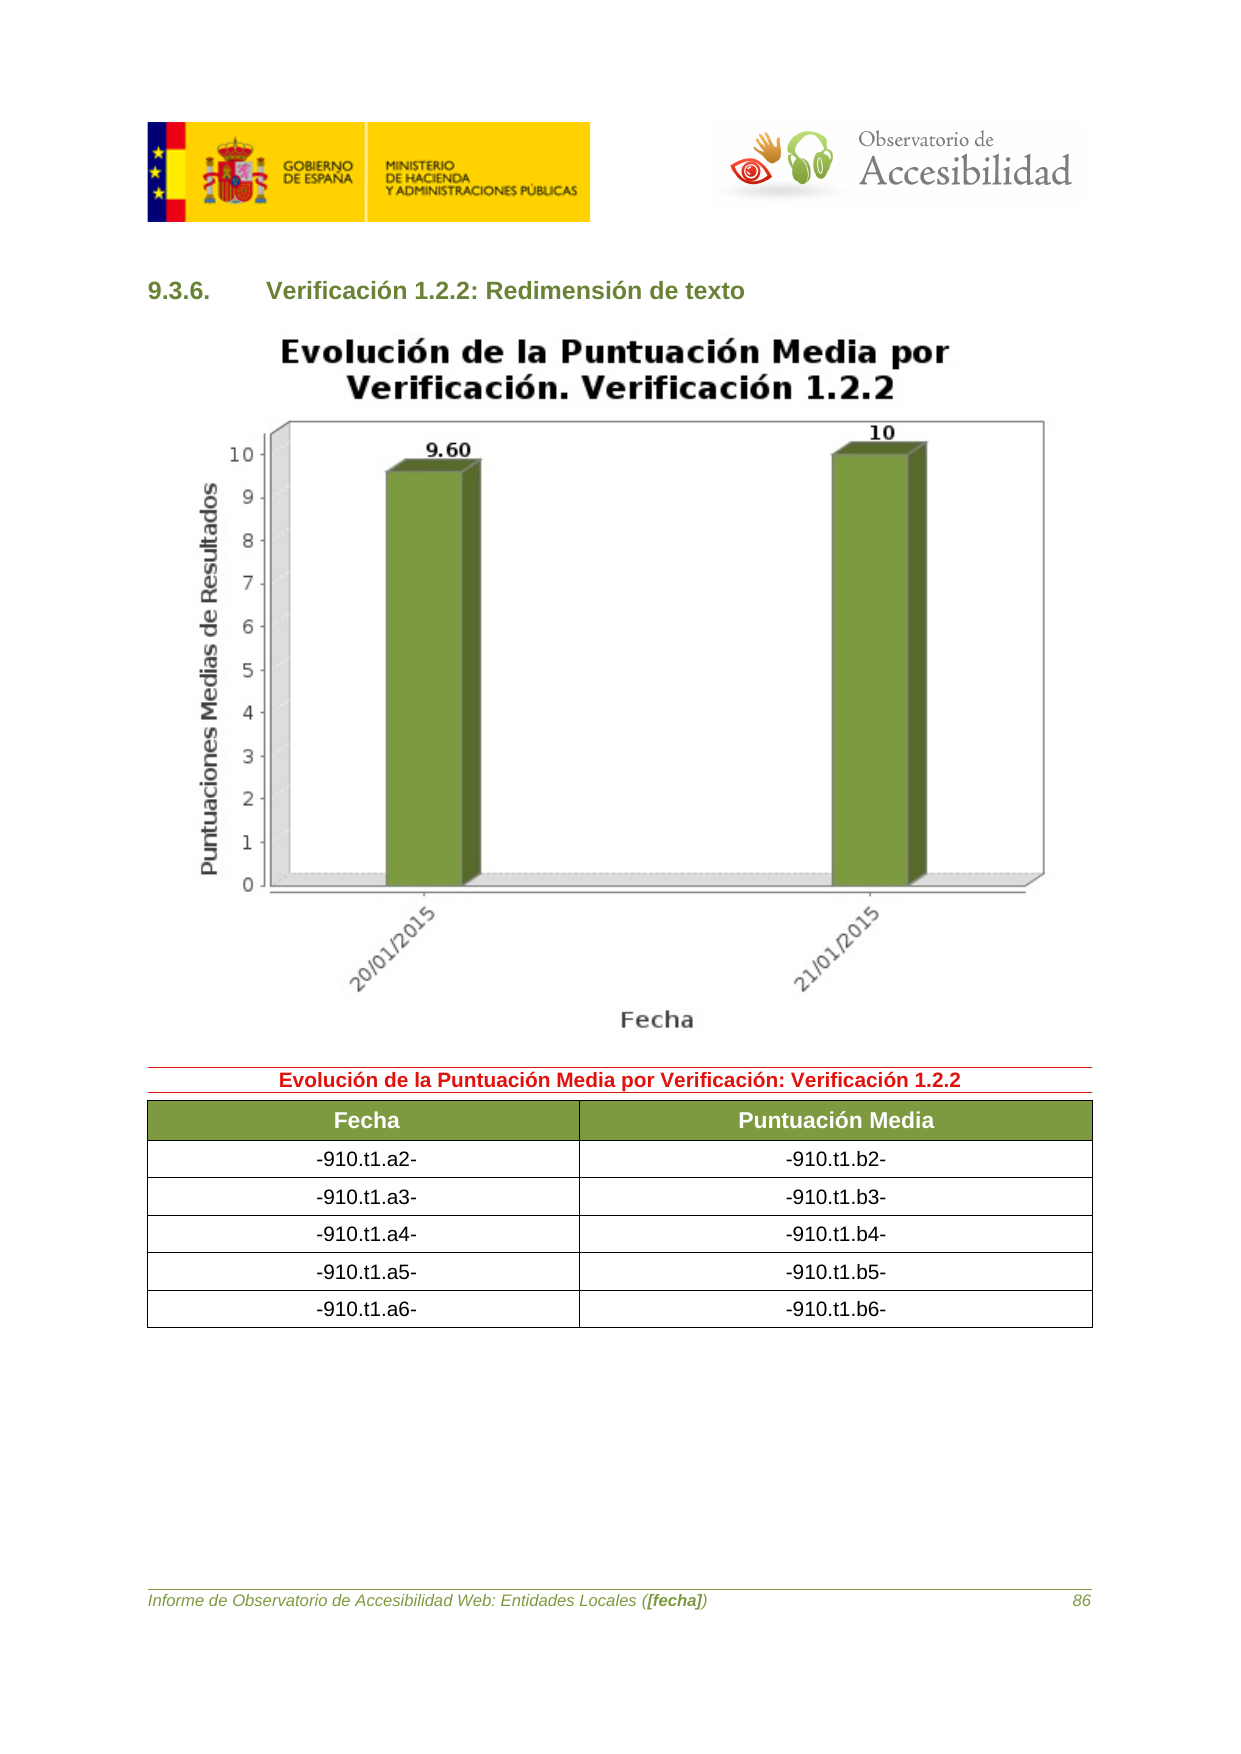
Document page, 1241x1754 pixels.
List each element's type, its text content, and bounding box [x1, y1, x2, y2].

text Evolución de la Puntuación Media por Verificación: Verificación 1.2.2 [148, 1068, 1092, 1092]
picture [710, 122, 1086, 205]
table_header Fecha [148, 1101, 579, 1140]
table_cell -910.t1.b5- [580, 1253, 1092, 1290]
picture [147, 122, 591, 222]
table_cell -910.t1.a4- [148, 1216, 579, 1252]
table_cell -910.t1.a3- [148, 1178, 579, 1215]
table_cell -910.t1.a5- [148, 1253, 579, 1290]
table_cell -910.t1.b3- [580, 1178, 1092, 1215]
table_cell -910.t1.b2- [580, 1141, 1092, 1177]
table_cell -910.t1.b6- [580, 1291, 1092, 1327]
table_cell -910.t1.b4- [580, 1216, 1092, 1252]
table_cell -910.t1.a2- [148, 1141, 579, 1177]
table_cell -910.t1.a6- [148, 1291, 579, 1327]
picture [178, 332, 1062, 1042]
list Verificación 1.2.2: Redimensión de texto [148, 276, 1092, 304]
table_header Puntuación Media [580, 1101, 1092, 1140]
